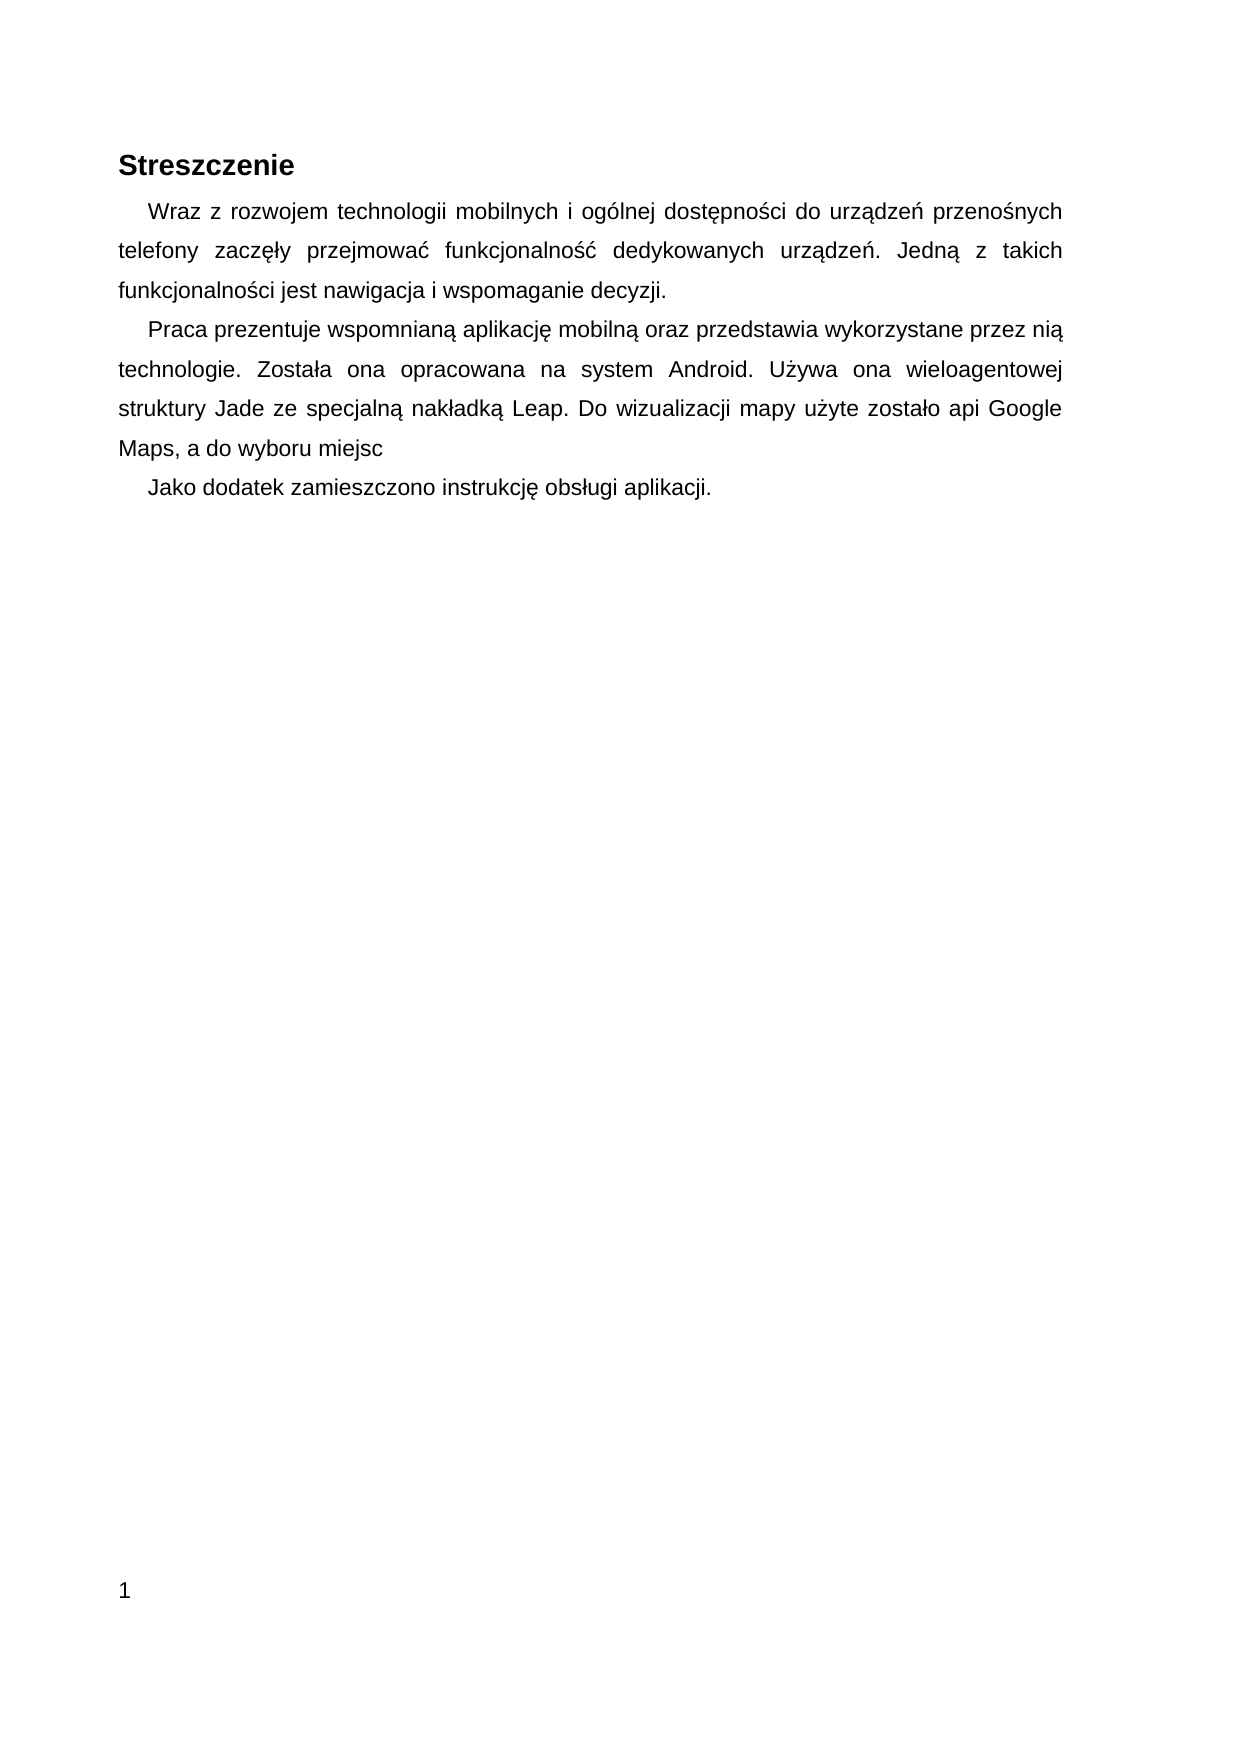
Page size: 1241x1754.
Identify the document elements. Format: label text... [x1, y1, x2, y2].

text Wraz z rozwojem technologii mobilnych i ogólnej dostępności do urządzeń przenośnych telefony zaczęły przejmować funkcjonalność dedykowanych urządzeń. Jedną z takich funkcjonalności jest nawigacja i wspomaganie decyzji. [118, 198, 1063, 303]
text Jako dodatek zamieszczono instrukcję obsługi aplikacji. [118, 474, 1063, 501]
text Streszczenie [118, 148, 1063, 181]
text Praca prezentuje wspomnianą aplikację mobilną oraz przedstawia wykorzystane przez nią technologie. Została ona opracowana na system Android. Używa ona wieloagentowej struktury Jade ze specjalną nakładką Leap. Do wizualizacji mapy użyte zostało api Google Maps, a do wyboru miejsc [118, 316, 1063, 461]
